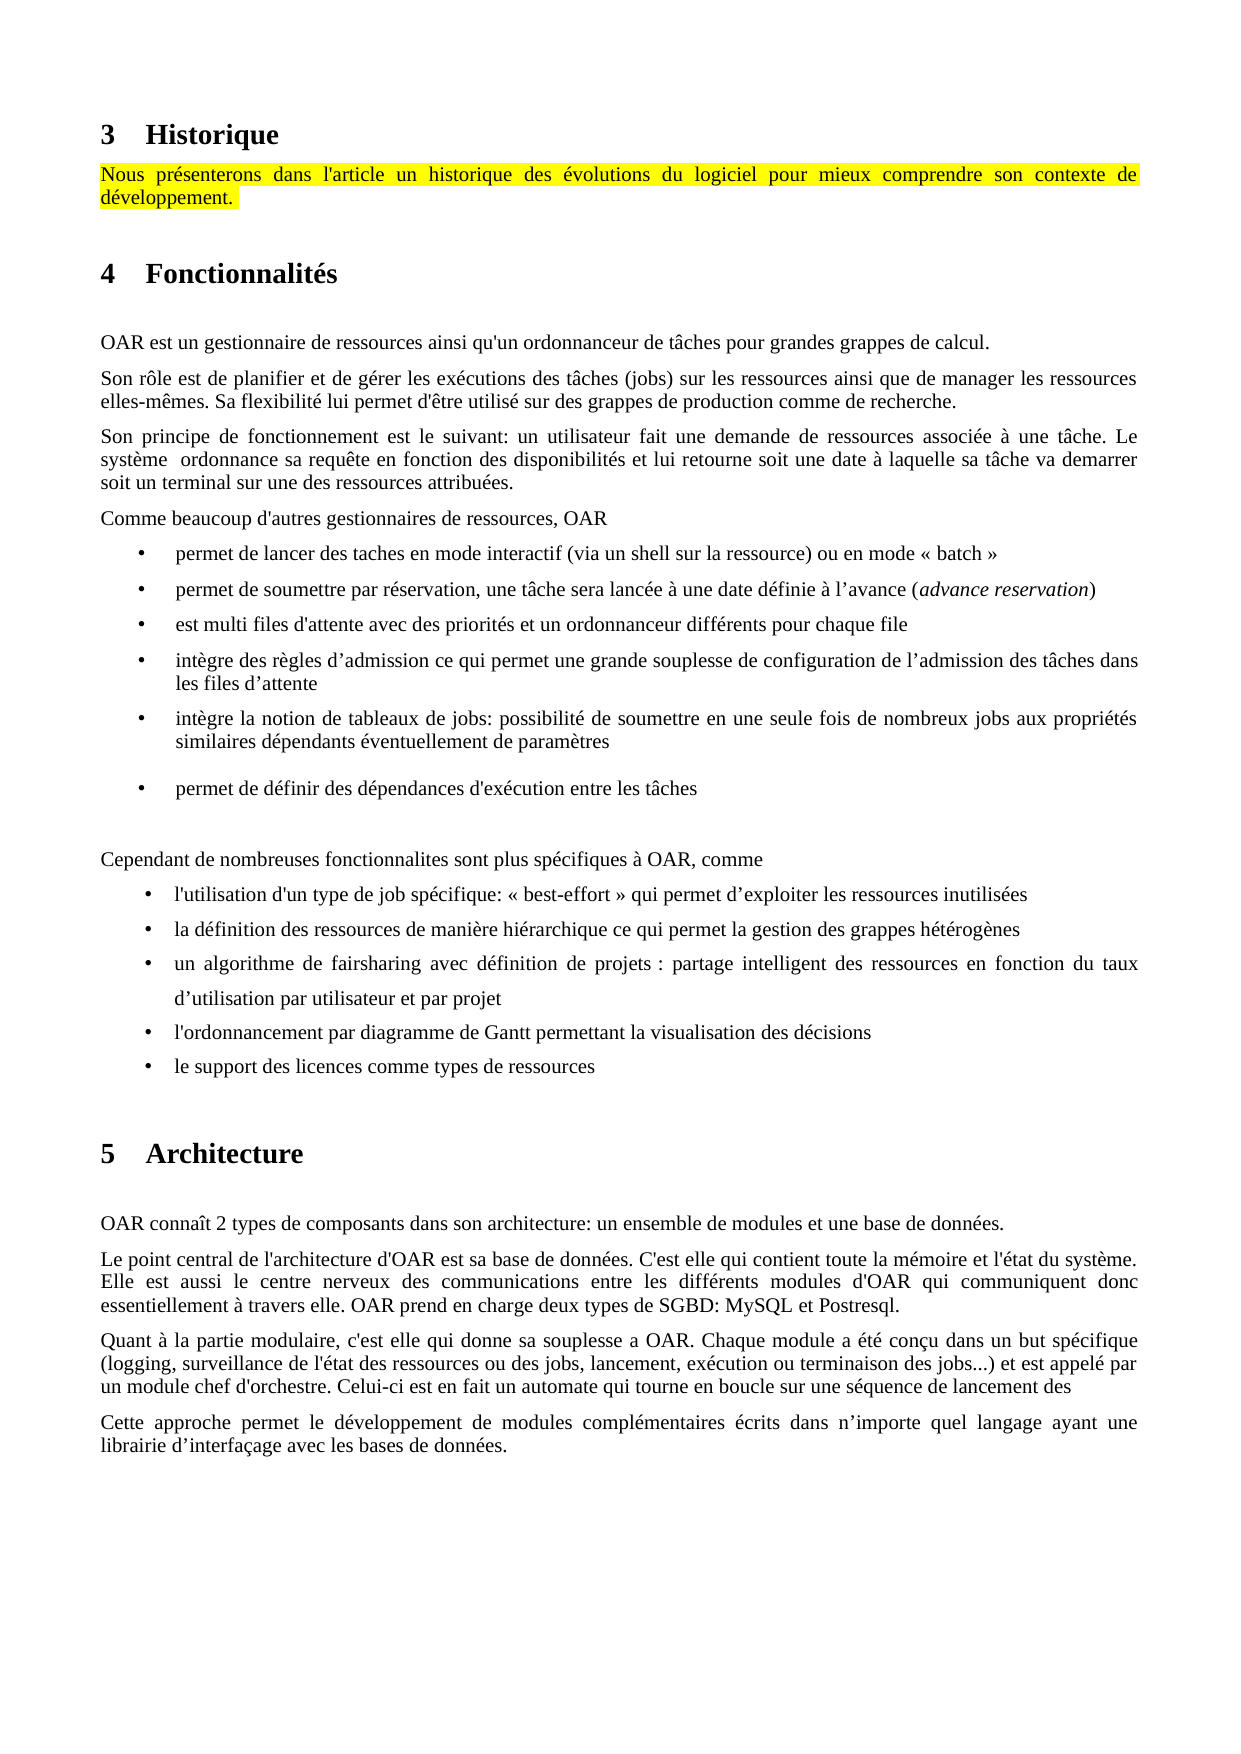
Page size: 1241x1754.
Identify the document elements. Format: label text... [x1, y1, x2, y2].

list permet de soumettre par réservation, une tâche sera lancée à une date définie à l’avance (advance reservation) [138, 578, 1140, 601]
list permet de lancer des taches en mode interactif (via un shell sur la ressource) ou en mode « batch » [138, 542, 1140, 565]
list un algorithme de fairsharing avec définition de projets : partage intelligent des ressources en fonction du taux d’utilisation par utilisateur et par projet [144, 952, 1140, 1009]
list l'ordonnancement par diagramme de Gantt permettant la visualisation des décisions [144, 1021, 1140, 1044]
text Comme beaucoup d'autres gestionnaires de ressources, OAR [100, 507, 1140, 530]
list le support des licences comme types de ressources [144, 1055, 1140, 1078]
text Cependant de nombreuses fonctionnalites sont plus spécifiques à OAR, comme [100, 847, 1140, 870]
list la définition des ressources de manière hiérarchique ce qui permet la gestion des grappes hétérogènes [144, 917, 1140, 940]
text OAR connaît 2 types de composants dans son architecture: un ensemble de modules et une base de données. [100, 1212, 1140, 1235]
text Son principe de fonctionnement est le suivant: un utilisateur fait une demande de ressources associée à une tâche. Le système ordonnance sa requête en fonction des disponibilités et lui retourne soit une date à laquelle sa tâche va demarrer soit un terminal sur une des ressources attribuées. [100, 425, 1140, 494]
text Le point central de l'architecture d'OAR est sa base de données. C'est elle qui contient toute la mémoire et l'état du système. Elle est aussi le centre nerveux des communications entre les différents modules d'OAR qui communiquent donc essentiellement à travers elle. OAR prend en charge deux types de SGBD: MySQL et Postresql. [100, 1247, 1140, 1316]
text OAR est un gestionnaire de ressources ainsi qu'un ordonnanceur de tâches pour grandes grappes de calcul. [100, 331, 1140, 354]
list est multi files d'attente avec des priorités et un ordonnanceur différents pour chaque file [138, 613, 1140, 636]
list permet de définir des dépendances d'exécution entre les tâches [138, 776, 1140, 799]
text Son rôle est de planifier et de gérer les exécutions des tâches (jobs) sur les ressources ainsi que de manager les ressources elles-mêmes. Sa flexibilité lui permet d'être utilisé sur des grappes de production comme de recherche. [100, 367, 1140, 413]
subtitle Historique [100, 118, 1140, 150]
text Cette approche permet le développement de modules complémentaires écrits dans n’importe quel langage ayant une librairie d’interfaçage avec les bases de données. [100, 1411, 1140, 1479]
list intègre des règles d’admission ce qui permet une grande souplesse de configuration de l’admission des tâches dans les files d’attente [138, 649, 1140, 695]
text Quant à la partie modulaire, c'est elle qui donne sa souplesse a OAR. Chaque module a été conçu dans un but spécifique (logging, surveillance de l'état des ressources ou des jobs, lancement, exécution ou terminaison des jobs...) et est appelé par un module chef d'orchestre. Celui-ci est en fait un automate qui tourne en boucle sur une séquence de lancement des [100, 1329, 1140, 1398]
list l'utilisation d'un type de job spécifique: « best-effort » qui permet d’exploiter les ressources inutilisées [144, 883, 1140, 906]
text Nous présenterons dans l'article un historique des évolutions du logiciel pour mieux comprendre son contexte de développement. [100, 163, 1140, 232]
subtitle Architecture [100, 1138, 1140, 1170]
list intègre la notion de tableaux de jobs: possibilité de soumettre en une seule fois de nombreux jobs aux propriétés similaires dépendants éventuellement de paramètres [138, 707, 1140, 753]
subtitle Fonctionnalités [100, 257, 1140, 289]
